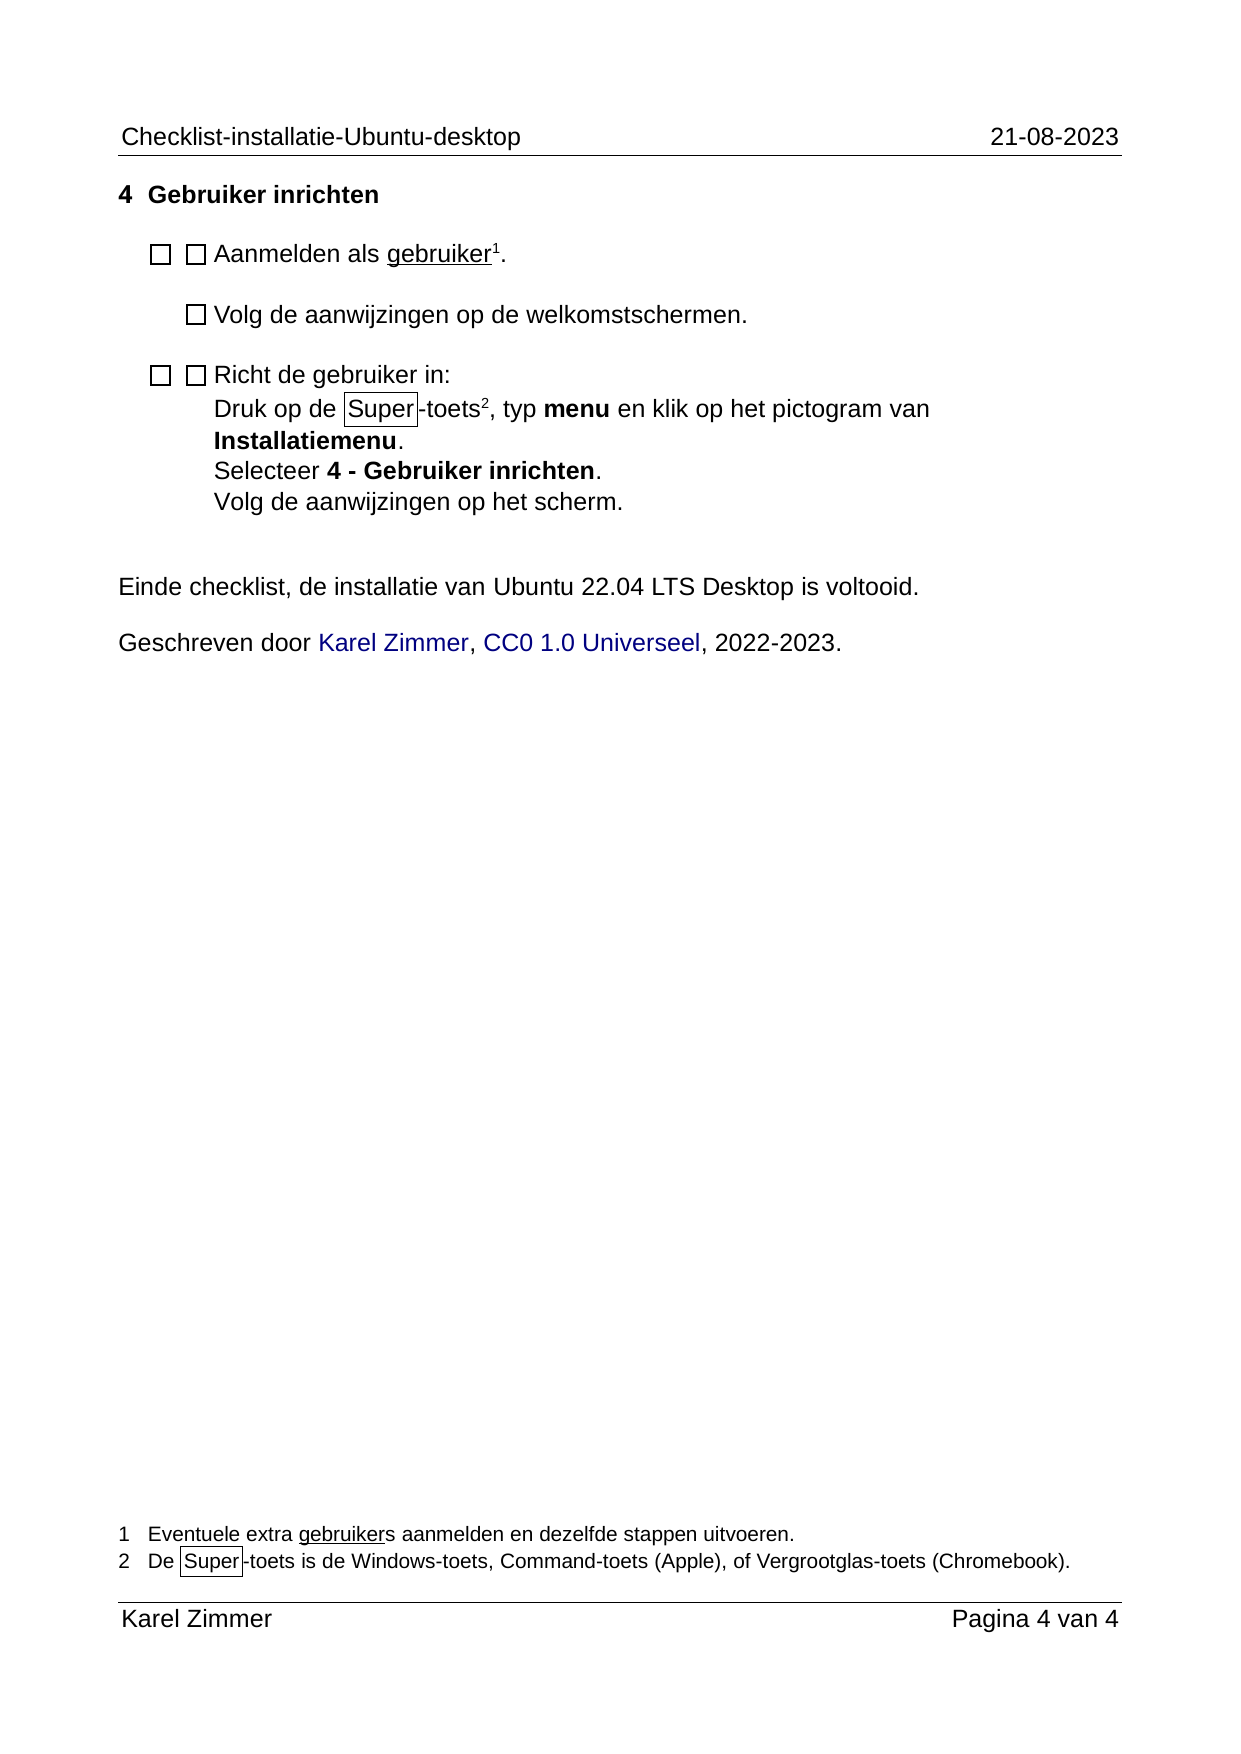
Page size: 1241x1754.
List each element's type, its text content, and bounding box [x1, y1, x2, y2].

table_cell Selecteer 4 - Gebruiker inrichten. [213, 456, 1122, 486]
table_cell [177, 330, 213, 360]
table_cell [118, 360, 142, 391]
table_cell Volg de aanwijzingen op de welkomstschermen. [213, 300, 1122, 330]
table_cell [177, 269, 213, 300]
text Geschreven door Karel Zimmer, CC0 1.0 Universeel, 2022-2023. [118, 629, 1122, 657]
table_cell [142, 360, 177, 391]
table_cell [142, 330, 177, 360]
table_header [142, 239, 177, 269]
table_cell [142, 456, 177, 486]
table_cell Druk op de Super-toets, typ menu en klik op het pictogram van Installatiemenu. [213, 391, 1122, 456]
table_cell [118, 456, 142, 486]
table_header [118, 239, 142, 269]
text Einde checklist, de installatie van Ubuntu 22.04 LTS Desktop is voltooid. [118, 573, 1122, 601]
table_cell [142, 269, 177, 300]
table_cell [142, 300, 177, 330]
table_cell [118, 391, 142, 456]
table_cell [118, 330, 142, 360]
table_cell [177, 300, 213, 330]
table_cell [177, 456, 213, 486]
table_cell Volg de aanwijzingen op het scherm. [213, 486, 1122, 517]
table_header [177, 239, 213, 269]
list Gebruiker inrichten [118, 177, 1122, 211]
table_cell [177, 360, 213, 391]
table_cell [118, 269, 142, 300]
table_cell [118, 486, 142, 517]
table_cell [213, 330, 1122, 360]
table_cell Richt de gebruiker in: [213, 360, 1122, 391]
table_cell [118, 300, 142, 330]
table_cell [142, 391, 177, 456]
table_cell [177, 486, 213, 517]
table_cell [213, 269, 1122, 300]
table_cell [177, 391, 213, 456]
table_header Aanmelden als gebruiker. [213, 239, 1122, 269]
table_cell [142, 486, 177, 517]
